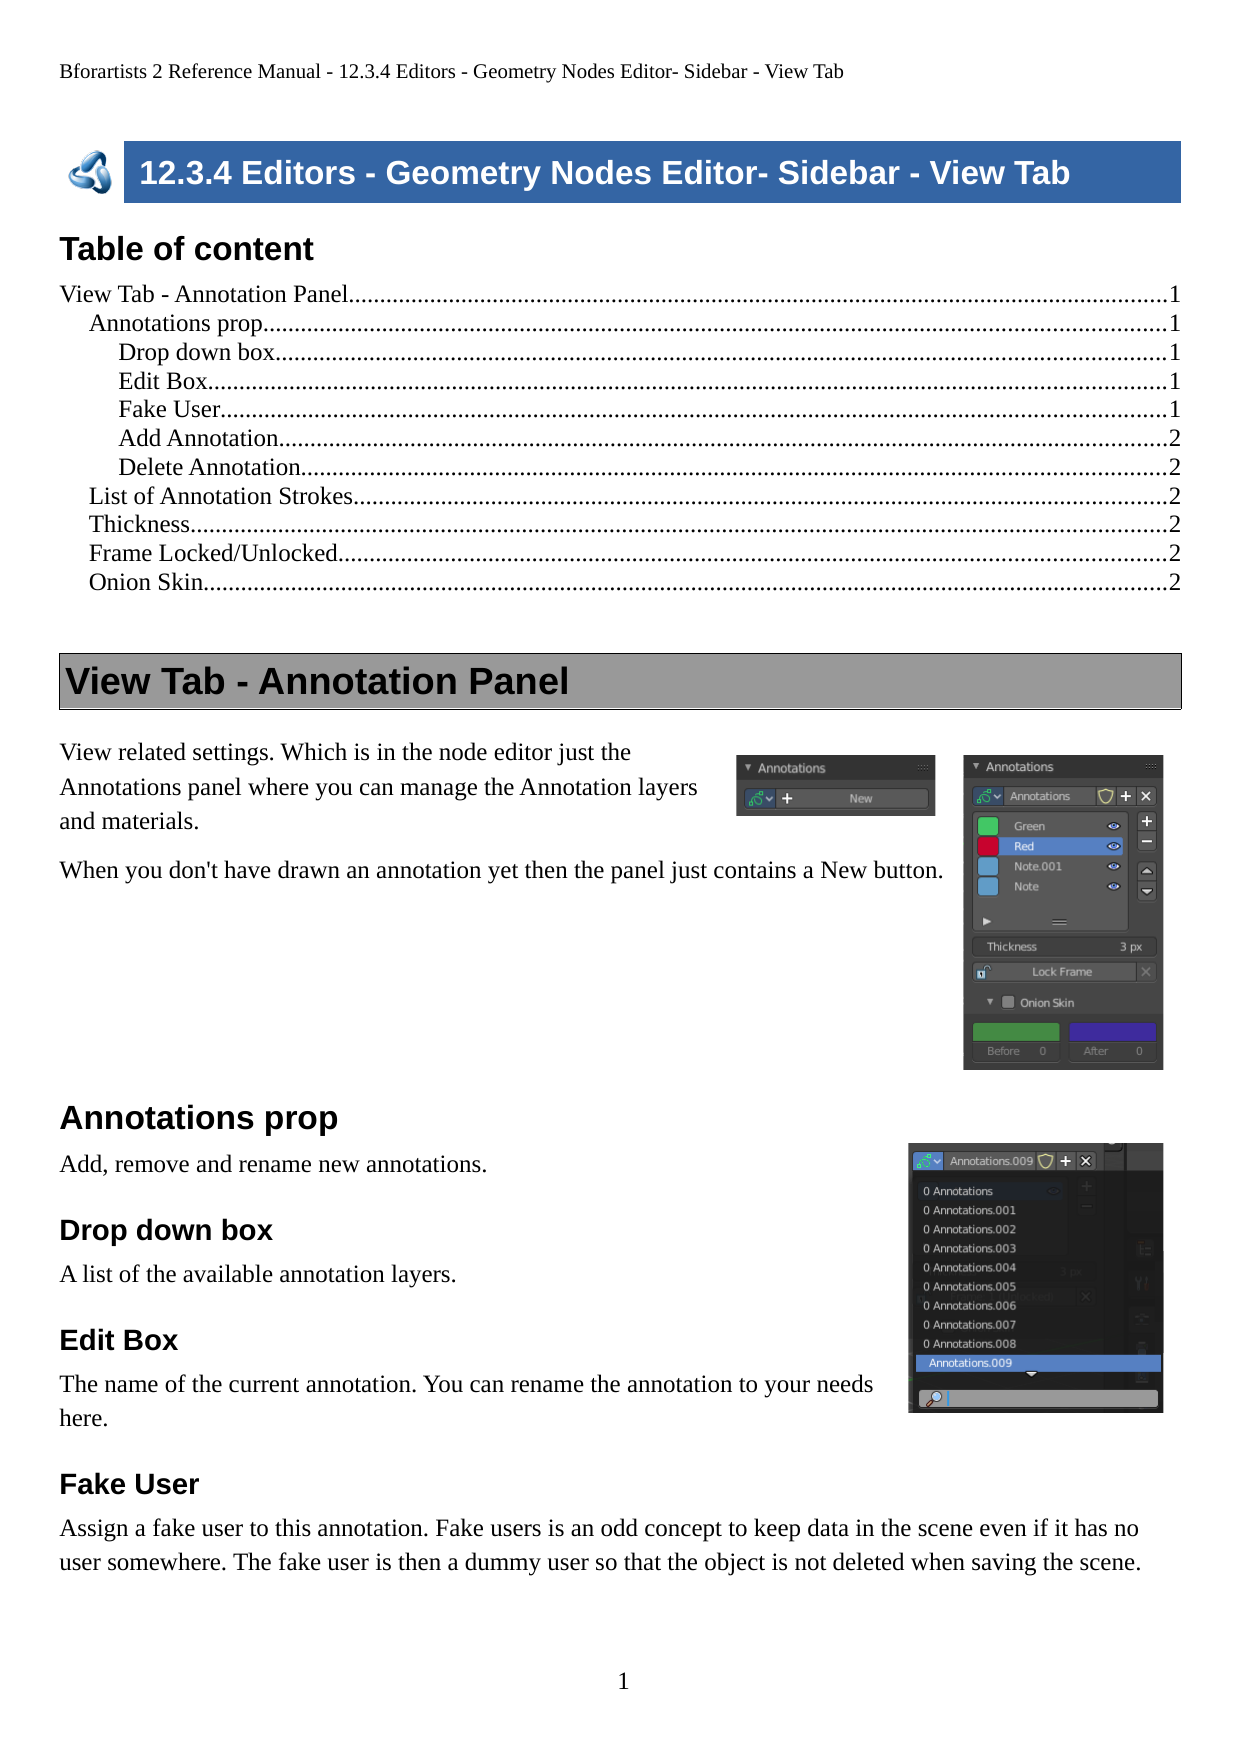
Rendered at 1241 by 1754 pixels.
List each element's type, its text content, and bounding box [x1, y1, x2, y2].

text A list of the available annotation layers. [59, 1259, 908, 1287]
picture [963, 755, 1164, 1070]
table_header View Tab - Annotation Panel [60, 654, 1181, 708]
subtitle Drop down box [59, 1212, 908, 1246]
text View Tab - Annotation Panel 1 [59, 279, 1181, 308]
text Add, remove and rename new annotations. [59, 1149, 908, 1178]
subtitle [1164, 1212, 1181, 1246]
text Add Annotation 2 [118, 423, 1181, 452]
table_header 12.3.4 Editors - Geometry Nodes Editor- Sidebar - View Tab [124, 141, 1181, 203]
text View related settings. Which is in the node editor just the Annotations panel where you can manage the Annotation layers and materials. [59, 737, 1181, 835]
text Drop down box 1 [118, 337, 1181, 366]
text Assign a fake user to this annotation. Fake users is an odd concept to keep data in the scene even if it has no user somewhere. The fake user is then a dummy user so that the object is not deleted when saving the scene. [59, 1513, 1181, 1576]
subtitle Edit Box [59, 1322, 908, 1356]
text When you don't have drawn an annotation yet then the panel just contains a New button. [59, 855, 963, 884]
text Edit Box 1 [118, 366, 1181, 394]
table_header [59, 141, 124, 203]
text Delete Annotation 2 [118, 452, 1181, 481]
text Fake User 1 [118, 394, 1181, 423]
picture [736, 755, 936, 816]
text Thickness 2 [88, 509, 1181, 538]
text Annotations prop 1 [88, 308, 1181, 337]
subtitle Annotations prop [59, 1098, 1181, 1136]
subtitle Table of content [59, 228, 1181, 267]
text Frame Locked/Unlocked 2 [88, 538, 1181, 567]
picture [65, 147, 114, 197]
subtitle Fake User [59, 1467, 1181, 1501]
subtitle [1164, 1322, 1181, 1356]
text List of Annotation Strokes 2 [88, 481, 1181, 509]
picture [908, 1143, 1164, 1413]
text Onion Skin 2 [88, 567, 1181, 596]
text The name of the current annotation. You can rename the annotation to your needs here. [59, 1369, 1181, 1432]
